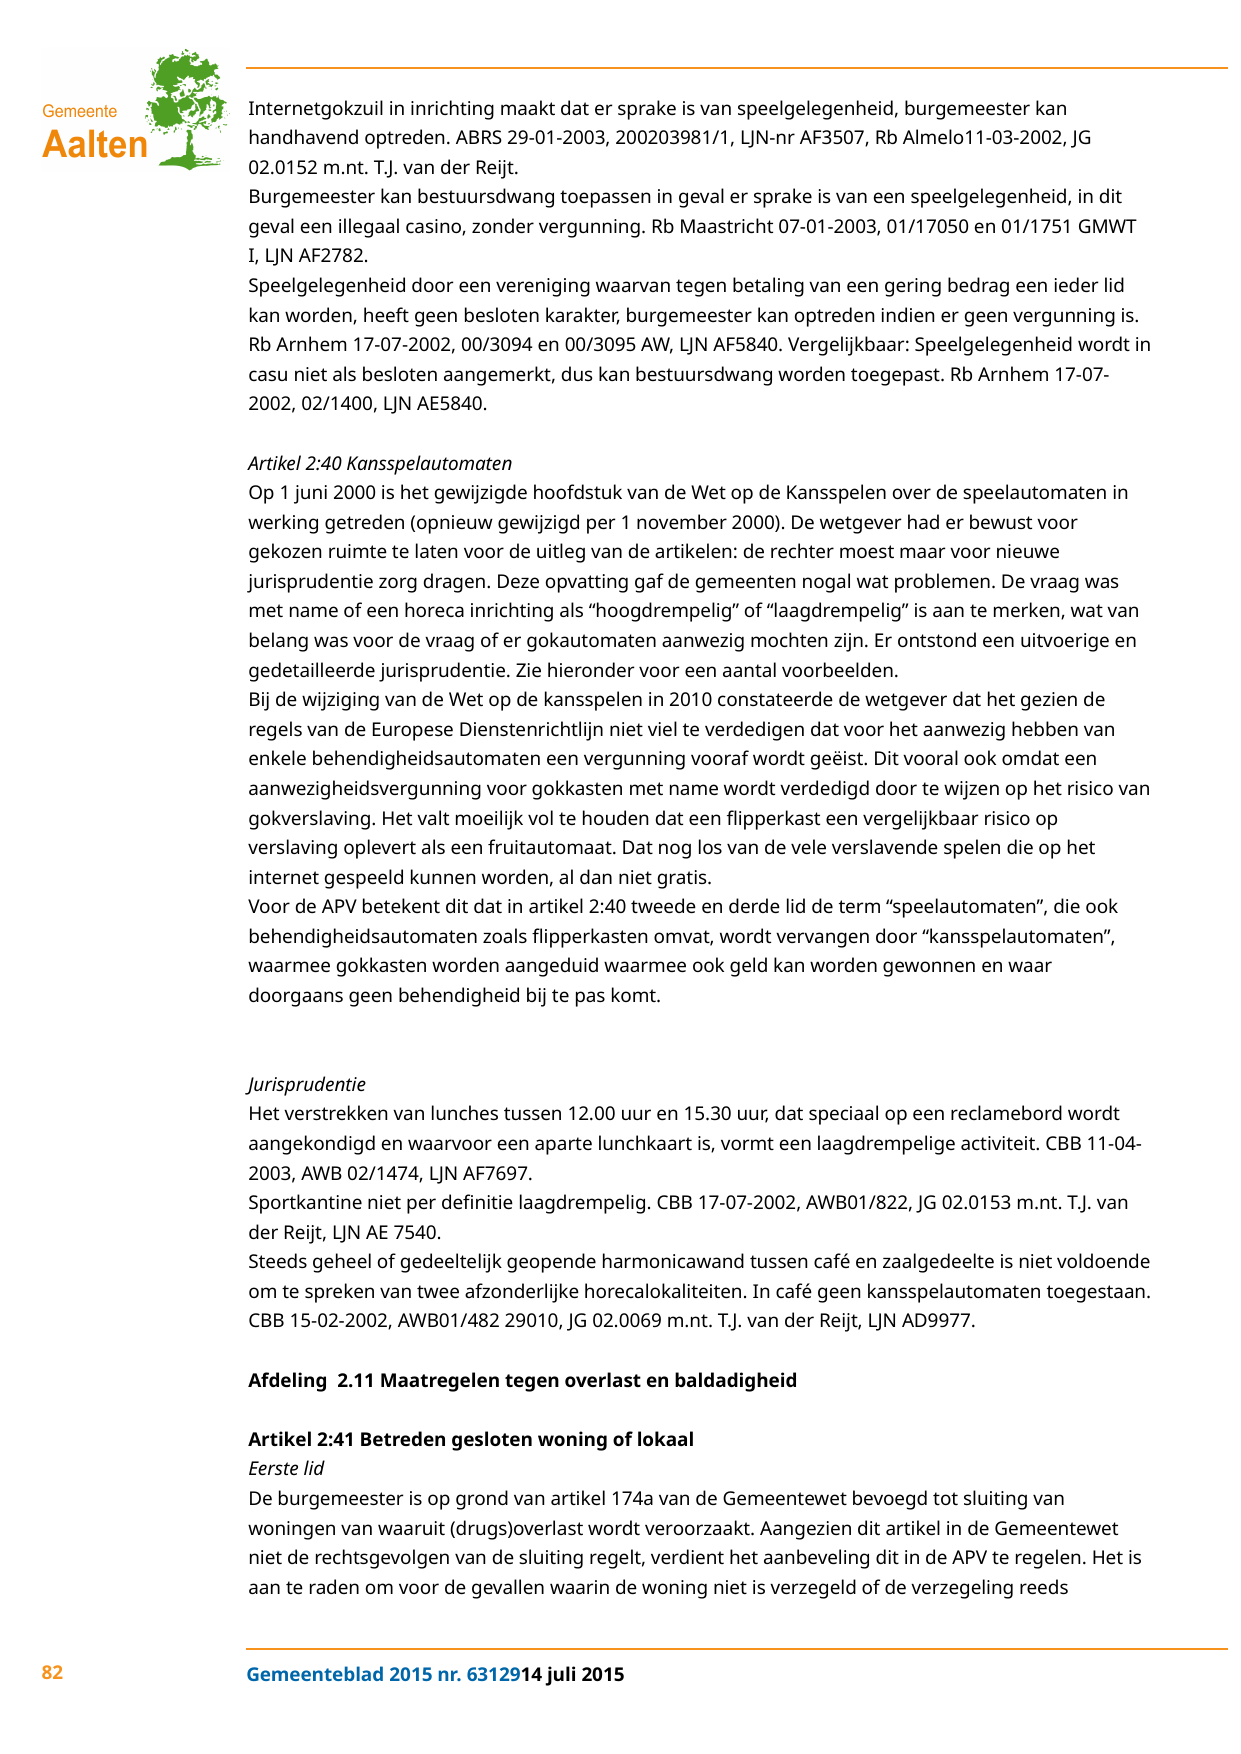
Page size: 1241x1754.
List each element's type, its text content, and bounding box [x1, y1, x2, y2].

picture [41, 47, 231, 172]
text Artikel 2:40 Kansspelautomaten [248, 450, 1152, 476]
text Op 1 juni 2000 is het gewijzigde hoofdstuk van de Wet op de Kansspelen over de speelautomaten in werking getreden (opnieuw gewijzigd per 1 november 2000). De wetgever had er bewust voor gekozen ruimte te laten voor de uitleg van de artikelen: de rechter moest maar voor nieuwe jurisprudentie zorg dragen. Deze opvatting gaf de gemeenten nogal wat problemen. De vraag was met name of een horeca inrichting als “hoogdrempelig” of “laagdrempelig” is aan te merken, wat van belang was voor de vraag of er gokautomaten aanwezig mochten zijn. Er ontstond een uitvoerige en gedetailleerde jurisprudentie. Zie hieronder voor een aantal voorbeelden. [248, 479, 1152, 683]
text De burgemeester is op grond van artikel 174a van de Gemeentewet bevoegd tot sluiting van woningen van waaruit (drugs)overlast wordt veroorzaakt. Aangezien dit artikel in de Gemeentewet niet de rechtsgevolgen van de sluiting regelt, verdient het aanbeveling dit in de APV te regelen. Het is aan te raden om voor de gevallen waarin de woning niet is verzegeld of de verzegeling reeds [248, 1485, 1152, 1600]
text Voor de APV betekent dit dat in artikel 2:40 tweede en derde lid de term “speelautomaten”, die ook behendigheidsautomaten zoals flipperkasten omvat, wordt vervangen door “kansspelautomaten”, waarmee gokkasten worden aangeduid waarmee ook geld kan worden gewonnen en waar doorgaans geen behendigheid bij te pas komt. [248, 893, 1152, 1008]
text Het verstrekken van lunches tussen 12.00 uur en 15.30 uur, dat speciaal op een reclamebord wordt aangekondigd en waarvoor een aparte lunchkaart is, vormt een laagdrempelige activiteit. CBB 11-04-2003, AWB 02/1474, LJN AF7697. [248, 1101, 1152, 1186]
text Jurisprudentie [248, 1071, 1152, 1097]
text Eerste lid [248, 1456, 1152, 1481]
text Steeds geheel of gedeeltelijk geopende harmonicawand tussen café en zaalgedeelte is niet voldoende om te spreken van twee afzonderlijke horecalokaliteiten. In café geen kansspelautomaten toegestaan. CBB 15-02-2002, AWB01/482 29010, JG 02.0069 m.nt. T.J. van der Reijt, LJN AD9977. [248, 1248, 1152, 1333]
text Artikel 2:41 Betreden gesloten woning of lokaal [248, 1426, 1152, 1452]
text Internetgokzuil in inrichting maakt dat er sprake is van speelgelegenheid, burgemeester kan handhavend optreden. ABRS 29-01-2003, 200203981/1, LJN-nr AF3507, Rb Almelo11-03-2002, JG 02.0152 m.nt. T.J. van der Reijt. [248, 95, 1152, 180]
text Sportkantine niet per definitie laagdrempelig. CBB 17-07-2002, AWB01/822, JG 02.0153 m.nt. T.J. van der Reijt, LJN AE 7540. [248, 1189, 1152, 1245]
text Speelgelegenheid door een vereniging waarvan tegen betaling van een gering bedrag een ieder lid kan worden, heeft geen besloten karakter, burgemeester kan optreden indien er geen vergunning is. Rb Arnhem 17-07-2002, 00/3094 en 00/3095 AW, LJN AF5840. Vergelijkbaar: Speelgelegenheid wordt in casu niet als besloten aangemerkt, dus kan bestuursdwang worden toegepast. Rb Arnhem 17-07-2002, 02/1400, LJN AE5840. [248, 272, 1152, 416]
text Bij de wijziging van de Wet op de kansspelen in 2010 constateerde de wetgever dat het gezien de regels van de Europese Dienstenrichtlijn niet viel te verdedigen dat voor het aanwezig hebben van enkele behendigheidsautomaten een vergunning vooraf wordt geëist. Dit vooral ook omdat een aanwezigheidsvergunning voor gokkasten met name wordt verdedigd door te wijzen op het risico van gokverslaving. Het valt moeilijk vol te houden dat een flipperkast een vergelijkbaar risico op verslaving oplevert als een fruitautomaat. Dat nog los van de vele verslavende spelen die op het internet gespeeld kunnen worden, al dan niet gratis. [248, 686, 1152, 890]
text Burgemeester kan bestuursdwang toepassen in geval er sprake is van een speelgelegenheid, in dit geval een illegaal casino, zonder vergunning. Rb Maastricht 07-01-2003, 01/17050 en 01/1751 GMWT I, LJN AF2782. [248, 183, 1152, 268]
text Afdeling 2.11 Maatregelen tegen overlast en baldadigheid [248, 1367, 1152, 1393]
